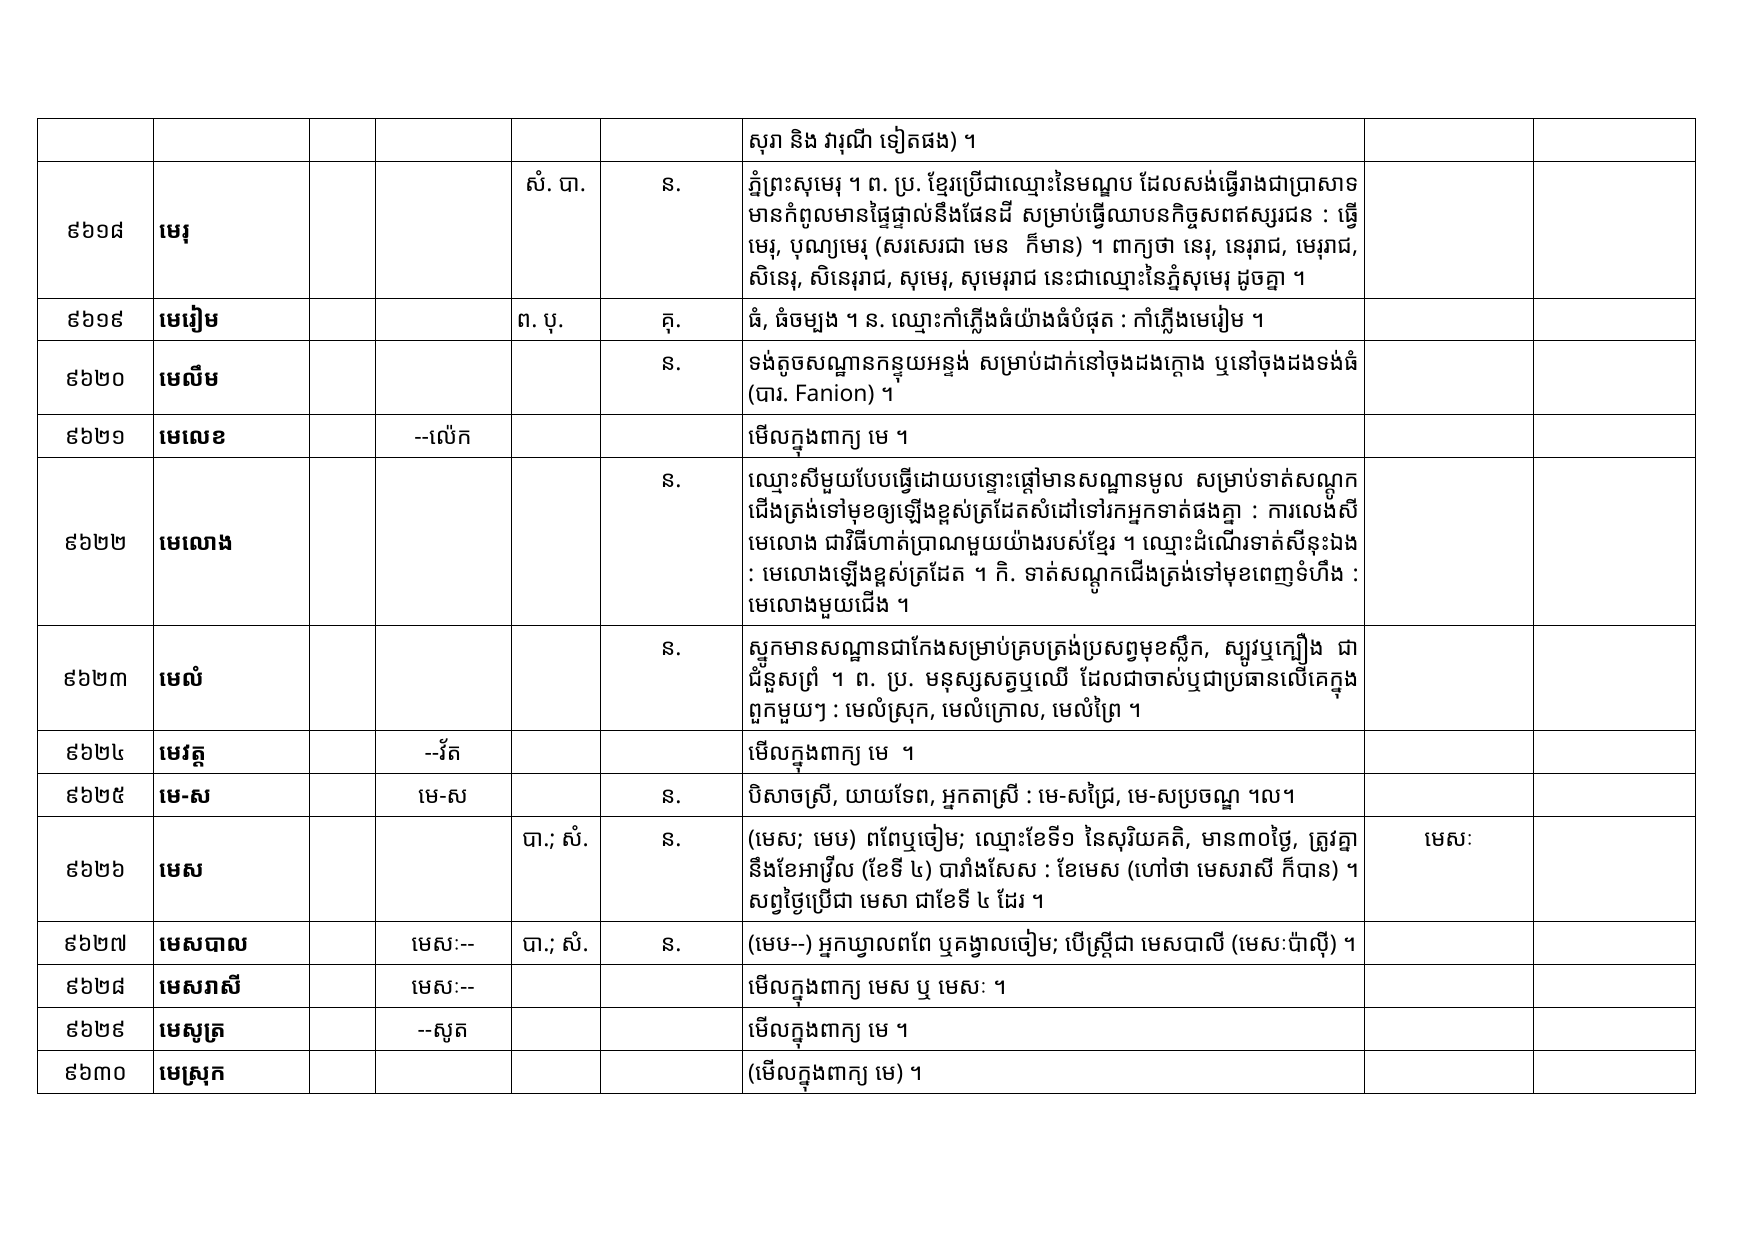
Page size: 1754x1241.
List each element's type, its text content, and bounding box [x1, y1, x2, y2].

table_cell [310, 626, 375, 730]
table_cell សុរា និង វារុណី ទៀត​ផង) ។ [743, 119, 1364, 161]
table_cell មើល​ក្នុង​ពាក្យ មេ ។ [743, 1008, 1364, 1050]
table_cell [1534, 817, 1695, 921]
table_cell ន. [601, 817, 742, 921]
table_cell [1534, 1008, 1695, 1050]
table_cell [310, 341, 375, 414]
table_cell មេលឹម [154, 341, 309, 414]
table_cell [1365, 1008, 1533, 1050]
table_cell [1534, 299, 1695, 340]
table_cell [376, 299, 511, 340]
table_cell [38, 119, 153, 161]
table_cell [601, 1051, 742, 1092]
table_cell [601, 119, 742, 161]
table_cell [376, 626, 511, 730]
table_cell [601, 731, 742, 773]
table_cell ៩៦២៩ [38, 1008, 153, 1050]
table_cell [512, 1051, 600, 1092]
table_cell --វ័ត [376, 731, 511, 773]
table_cell មេស​រាសី [154, 965, 309, 1007]
table_cell [1365, 299, 1533, 340]
table_cell [1365, 731, 1533, 773]
table_cell [1365, 965, 1533, 1007]
table_cell [512, 415, 600, 457]
table_cell [1534, 119, 1695, 161]
table_cell [310, 774, 375, 816]
table_cell [1365, 774, 1533, 816]
table_cell ៩៦២៣ [38, 626, 153, 730]
table_cell [1365, 922, 1533, 964]
table_cell ៩៦២៨ [38, 965, 153, 1007]
table_cell [512, 774, 600, 816]
table_cell ៩៦២៦ [38, 817, 153, 921]
table_cell ន. [601, 922, 742, 964]
table_cell មេសៈ-- [376, 965, 511, 1007]
table_cell [310, 1051, 375, 1092]
table_cell [1534, 162, 1695, 297]
table_cell ៩៦២៤ [38, 731, 153, 773]
table_cell [1534, 341, 1695, 414]
table_cell [310, 162, 375, 297]
table_cell មេលំ [154, 626, 309, 730]
table_cell [512, 965, 600, 1007]
table_cell [310, 415, 375, 457]
table_cell សំ. បា. [512, 162, 600, 297]
table_cell [376, 162, 511, 297]
table_cell [512, 119, 600, 161]
table_cell [310, 922, 375, 964]
table_cell [512, 458, 600, 625]
table_cell [1534, 458, 1695, 625]
table_cell (មេឞ--) អ្នក​ឃ្វាល​ពពែ ឬ​គង្វាល​ចៀម; បើ​ស្រ្តី​ជា មេស​បាលី (មេសៈប៉ាល៉ី) ។ [743, 922, 1364, 964]
table_cell [376, 119, 511, 161]
table_cell បិសាច​ស្រី, យាយ​ទែព, អ្នកតា​ស្រី : មេ-ស​ជ្រៃ, មេ-សប្រចណ្ឌ ។ល។ [743, 774, 1364, 816]
table_cell បា.; សំ. [512, 922, 600, 964]
table_cell បា.; សំ. [512, 817, 600, 921]
table_cell គុ. [601, 299, 742, 340]
table_cell [512, 731, 600, 773]
table_cell [1534, 626, 1695, 730]
table_cell មេ​ស្រុក [154, 1051, 309, 1092]
table_cell មេ​សូត្រ [154, 1008, 309, 1050]
table_cell [1534, 415, 1695, 457]
table_cell ស្នូក​មាន​សណ្ឋាន​ជា​កែង​សម្រាប់​គ្រប​ត្រង់​ប្រសព្វ​មុខ​ស្លឹក, ស្បូវ​ឬ​ក្បឿង ជា​ជំនួស​ព្រំ ។ ព. ប្រ. មនុស្ស​សត្វ​ឬ​ឈើ ដែល​ជា​ចាស់​ឬ​ជា​ប្រធាន​លើ​គេ​ក្នុង​ពួក​មួយ​ៗ : មេលំ​ស្រុក, មេលំ​ក្រោល, មេលំ​ព្រៃ ។ [743, 626, 1364, 730]
table_cell ន. [601, 626, 742, 730]
table_cell [1534, 731, 1695, 773]
table_cell [1365, 341, 1533, 414]
table_cell ៩៦២២ [38, 458, 153, 625]
table_cell [376, 458, 511, 625]
table_cell មេ​លេខ [154, 415, 309, 457]
table_cell មេ-ស [154, 774, 309, 816]
table_cell [376, 1051, 511, 1092]
table_cell មេរុ [154, 162, 309, 297]
table_cell [310, 817, 375, 921]
table_cell [1365, 415, 1533, 457]
table_cell [310, 731, 375, 773]
table_cell មេសៈ [1365, 817, 1533, 921]
table_cell ៩៦១៨ [38, 162, 153, 297]
table_cell [1365, 162, 1533, 297]
table_cell មើល​ក្នុង​ពាក្យ មេ ។ [743, 415, 1364, 457]
table_cell [1534, 965, 1695, 1007]
table_cell មេ​រៀម [154, 299, 309, 340]
table_cell មើល​ក្នុង​ពាក្យ មេ ។ [743, 731, 1364, 773]
table_cell [512, 341, 600, 414]
table_cell [1534, 774, 1695, 816]
table_cell ន. [601, 458, 742, 625]
table_cell មើល​ក្នុង​ពាក្យ មេស ឬ មេសៈ ។ [743, 965, 1364, 1007]
table_cell [310, 965, 375, 1007]
table_cell ៩៦២១ [38, 415, 153, 457]
table_cell ៩៦៣០ [38, 1051, 153, 1092]
table_cell ន. [601, 774, 742, 816]
table_cell [310, 119, 375, 161]
table_cell ៩៦១៩ [38, 299, 153, 340]
table_cell (មេស; មេឞ) ពពែ​ឬ​ចៀម​; ឈ្មោះ​ខែ​ទី​១ នៃ​សុរិយគតិ, មាន​៣០​ថ្ងៃ, ត្រូវ​គ្នា​នឹង​ខែ​អាវ្រីល (ខែ​ទី ៤) បារាំង​សែស : ខែ​មេស (ហៅ​ថា មេស​រាសី ក៏​បាន) ។ សព្វ​ថ្ងៃ​ប្រើ​ជា មេសា ជា​ខែ​ទី ៤ ដែរ ។ [743, 817, 1364, 921]
table_cell មេ​វត្ត [154, 731, 309, 773]
table_cell [601, 1008, 742, 1050]
table_cell [310, 1008, 375, 1050]
table_cell [310, 299, 375, 340]
table_cell ព. បុ. [512, 299, 600, 340]
table_cell ៩៦២០ [38, 341, 153, 414]
table_cell [1534, 922, 1695, 964]
table_cell មេ-ស [376, 774, 511, 816]
table_cell [376, 341, 511, 414]
table_cell [601, 415, 742, 457]
table_cell [512, 1008, 600, 1050]
table_cell [601, 965, 742, 1007]
table_cell [512, 626, 600, 730]
table_cell ន. [601, 341, 742, 414]
table_cell មេសៈ-- [376, 922, 511, 964]
table_cell [154, 119, 309, 161]
table_cell [1534, 1051, 1695, 1092]
table_cell (មើល​ក្នុង​ពាក្យ មេ) ។ [743, 1051, 1364, 1092]
table_cell ទង់​តូច​សណ្ឋាន​កន្ទុយ​អន្ទង់ សម្រាប់​ដាក់​នៅ​ចុង​ដង​ក្ដោង ឬ​នៅ​ចុង​ដង​ទង់​ធំ (បារ. Fanion) ។ [743, 341, 1364, 414]
table_cell ភ្នំ​ព្រះ​សុមេរុ ។ ព. ប្រ. ខ្មែរ​ប្រើ​ជា​ឈ្មោះ​នៃ​មណ្ឌប ដែល​សង់​ធ្វើ​រាង​ជា​ប្រាសាទ​មាន​កំពូល​មាន​ផ្ទៃ​ផ្ទាល់​នឹង​ផែន​ដី សម្រាប់​ធ្វើ​ឈាបន​កិច្ច​សព​ឥស្សរ​ជន : ធ្វើ​មេរុ, បុណ្យ​មេរុ (សរសេរ​ជា មេន ក៏​មាន) ។ ពាក្យ​ថា នេរុ, នេរុ​រាជ, មេរុ​រាជ, សិនេរុ, សិនេរុ​រាជ, សុមេរុ, សុមេរុ​រាជ នេះ​ជា​ឈ្មោះ​នៃ​ភ្នំ​សុមេរុ ដូច​គ្នា ។ [743, 162, 1364, 297]
table_cell ន. [601, 162, 742, 297]
table_cell [1365, 458, 1533, 625]
table_cell ធំ, ធំ​ចម្បង ។ ន. ឈ្មោះ​កាំភ្លើង​ធំ​យ៉ាង​ធំ​បំផុត : កាំភ្លើង​មេ​រៀម ។ [743, 299, 1364, 340]
table_cell [310, 458, 375, 625]
table_cell --សូត [376, 1008, 511, 1050]
table_cell មេស [154, 817, 309, 921]
table_cell [1365, 626, 1533, 730]
table_cell មេលោង [154, 458, 309, 625]
table_cell [1365, 1051, 1533, 1092]
table_cell ៩៦២៥ [38, 774, 153, 816]
table_cell [376, 817, 511, 921]
table_cell ៩៦២៧ [38, 922, 153, 964]
table_cell មេស​បាល [154, 922, 309, 964]
table_cell ឈ្មោះ​សី​មួយ​បែប​ធ្វើ​ដោយ​បន្ទោះ​ផ្ដៅ​មាន​សណ្ឋាន​មូល​ សម្រាប់​ទាត់​សណ្ដូក​ជើង​ត្រង់​ទៅ​មុខ​ឲ្យ​ឡើង​ខ្ពស់​ត្រដែត​សំដៅ​ទៅ​រក​អ្នក​ទាត់​ផង​គ្នា : ការ​លេង​សី​មេលោង ជា​វិធី​ហាត់​ប្រាណ​មួយ​យ៉ាង​របស់​ខ្មែរ ។ ឈ្មោះ​ដំណើរ​ទាត់​សី​នុះ​ឯង : មេលោង​ឡើង​ខ្ពស់​ត្រដែត ។ កិ. ទាត់​សណ្ដូក​ជើង​ត្រង់​ទៅ​មុខ​ពេញ​ទំហឹង : មេលោង​មួយ​ជើង ។ [743, 458, 1364, 625]
table_cell --ល៉េក [376, 415, 511, 457]
table_cell [1365, 119, 1533, 161]
